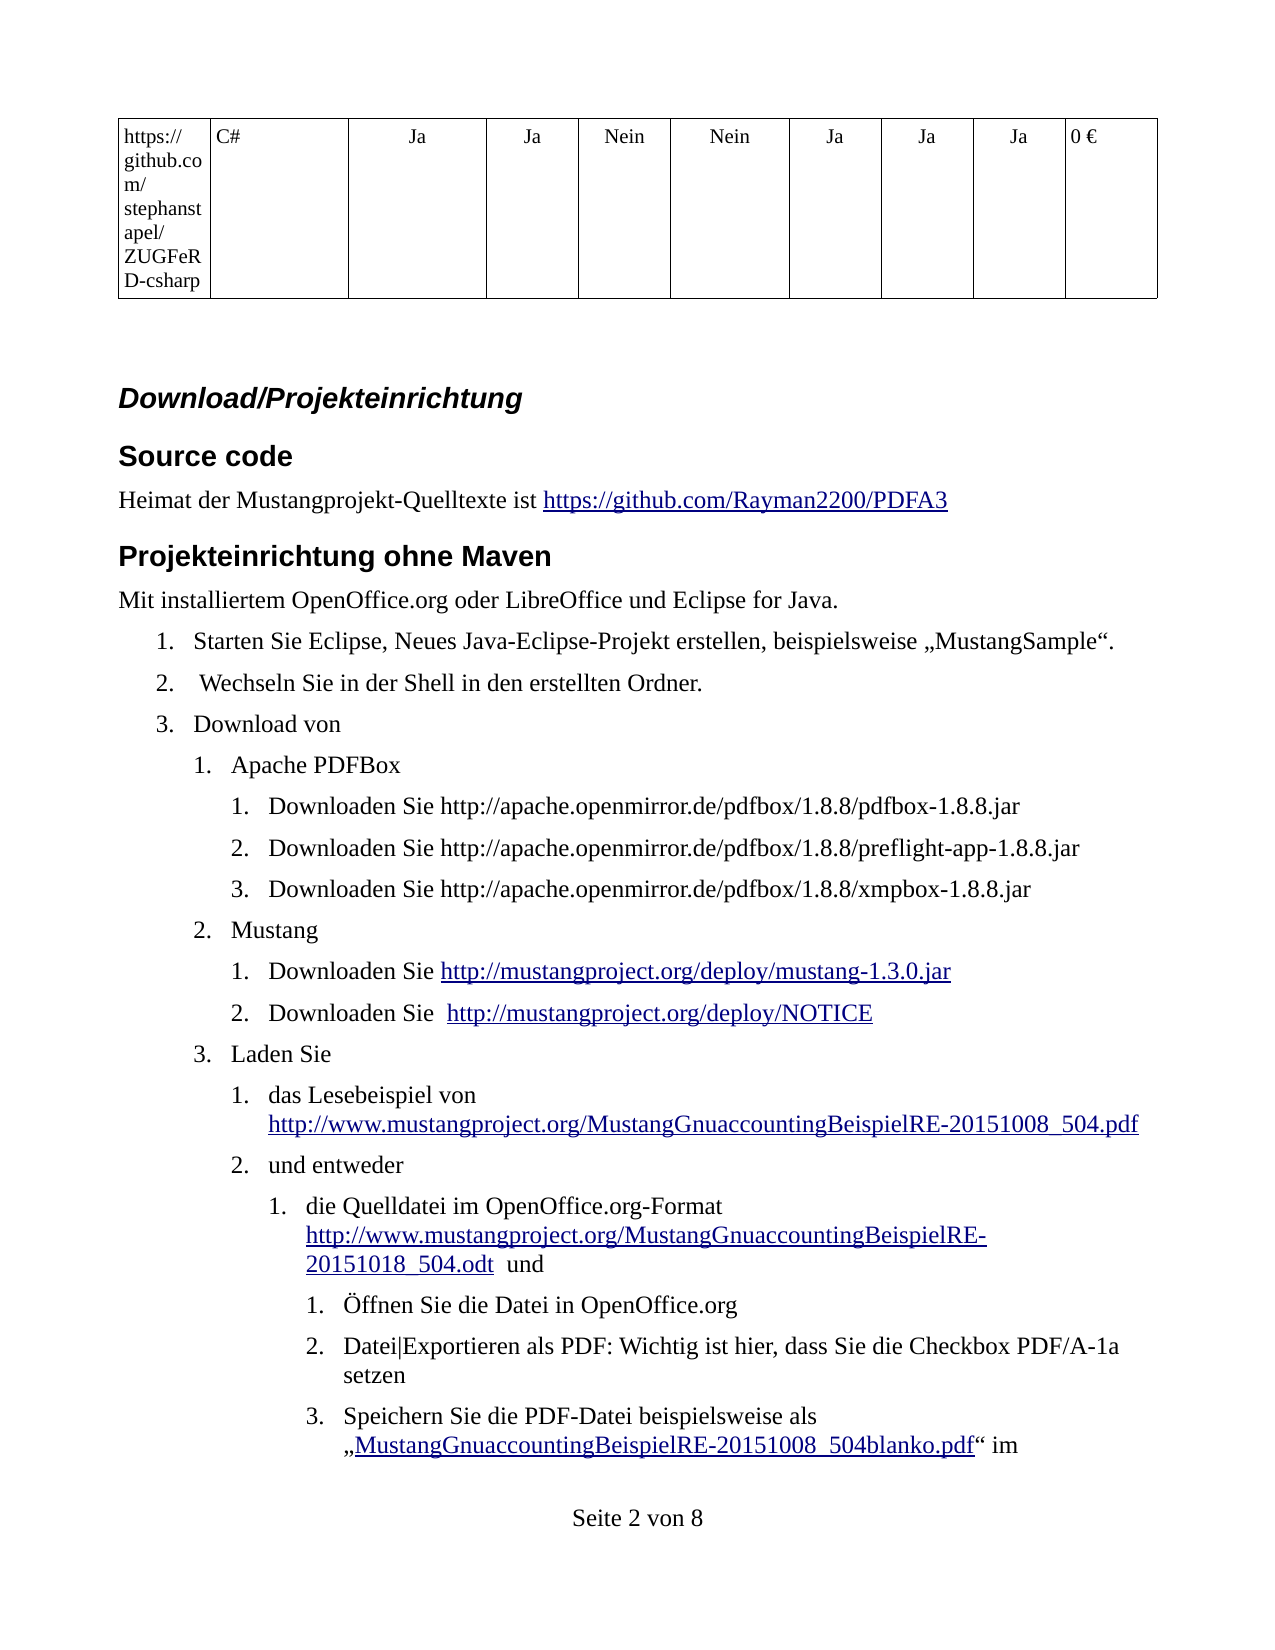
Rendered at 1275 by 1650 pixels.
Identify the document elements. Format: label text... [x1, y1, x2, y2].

table_cell Nein [579, 119, 670, 298]
text Mit installiertem OpenOffice.org oder LibreOffice und Eclipse for Java. [118, 585, 1157, 614]
list Laden Sie [193, 1039, 1157, 1068]
list das Lesebeispiel von http://www.mustangproject.org/MustangGnuaccountingBeispielRE-20151008_504.pdf [231, 1080, 1157, 1138]
table_cell 0 € [1066, 119, 1157, 298]
table_cell https://github.com/stephanstapel/ZUGFeRD-csharp [119, 119, 210, 298]
table_cell C# [211, 119, 348, 298]
table_cell Ja [487, 119, 578, 298]
list Starten Sie Eclipse, Neues Java-Eclipse-Projekt erstellen, beispielsweise „MustangSample“. [156, 626, 1157, 655]
table_cell Ja [882, 119, 973, 298]
table_cell Ja [790, 119, 881, 298]
table_cell Ja [349, 119, 486, 298]
list Downloaden Sie http://mustangproject.org/deploy/mustang-1.3.0.jar [231, 956, 1157, 985]
list Download von [156, 709, 1157, 738]
table_cell Ja [974, 119, 1065, 298]
text Heimat der Mustangprojekt-Quelltexte ist https://github.com/Rayman2200/PDFA3 [118, 485, 1157, 514]
list Downloaden Sie http://apache.openmirror.de/pdfbox/1.8.8/pdfbox-1.8.8.jar [231, 791, 1157, 820]
subtitle Projekteinrichtung ohne Maven [118, 539, 1157, 573]
list Downloaden Sie http://mustangproject.org/deploy/NOTICE [231, 998, 1157, 1026]
list Wechseln Sie in der Shell in den erstellten Ordner. [156, 668, 1157, 696]
list Apache PDFBox [193, 750, 1157, 779]
list Speichern Sie die PDF-Datei beispielsweise als „MustangGnuaccountingBeispielRE-20151008_504blanko.pdf“ im [306, 1401, 1157, 1459]
list und entweder [231, 1150, 1157, 1179]
list Mustang [193, 915, 1157, 944]
subtitle Source code [118, 439, 1157, 473]
list Öffnen Sie die Datei in OpenOffice.org [306, 1290, 1157, 1319]
list Datei|Exportieren als PDF: Wichtig ist hier, dass Sie die Checkbox PDF/A-1a setzen [306, 1331, 1157, 1389]
table_cell Nein [671, 119, 789, 298]
subtitle Download/Projekteinrichtung [118, 381, 1157, 414]
list die Quelldatei im OpenOffice.org-Format http://www.mustangproject.org/MustangGnuaccountingBeispielRE-20151018_504.odt und [268, 1191, 1157, 1278]
list Downloaden Sie http://apache.openmirror.de/pdfbox/1.8.8/xmpbox-1.8.8.jar [231, 874, 1157, 903]
list Downloaden Sie http://apache.openmirror.de/pdfbox/1.8.8/preflight-app-1.8.8.jar [231, 833, 1157, 861]
